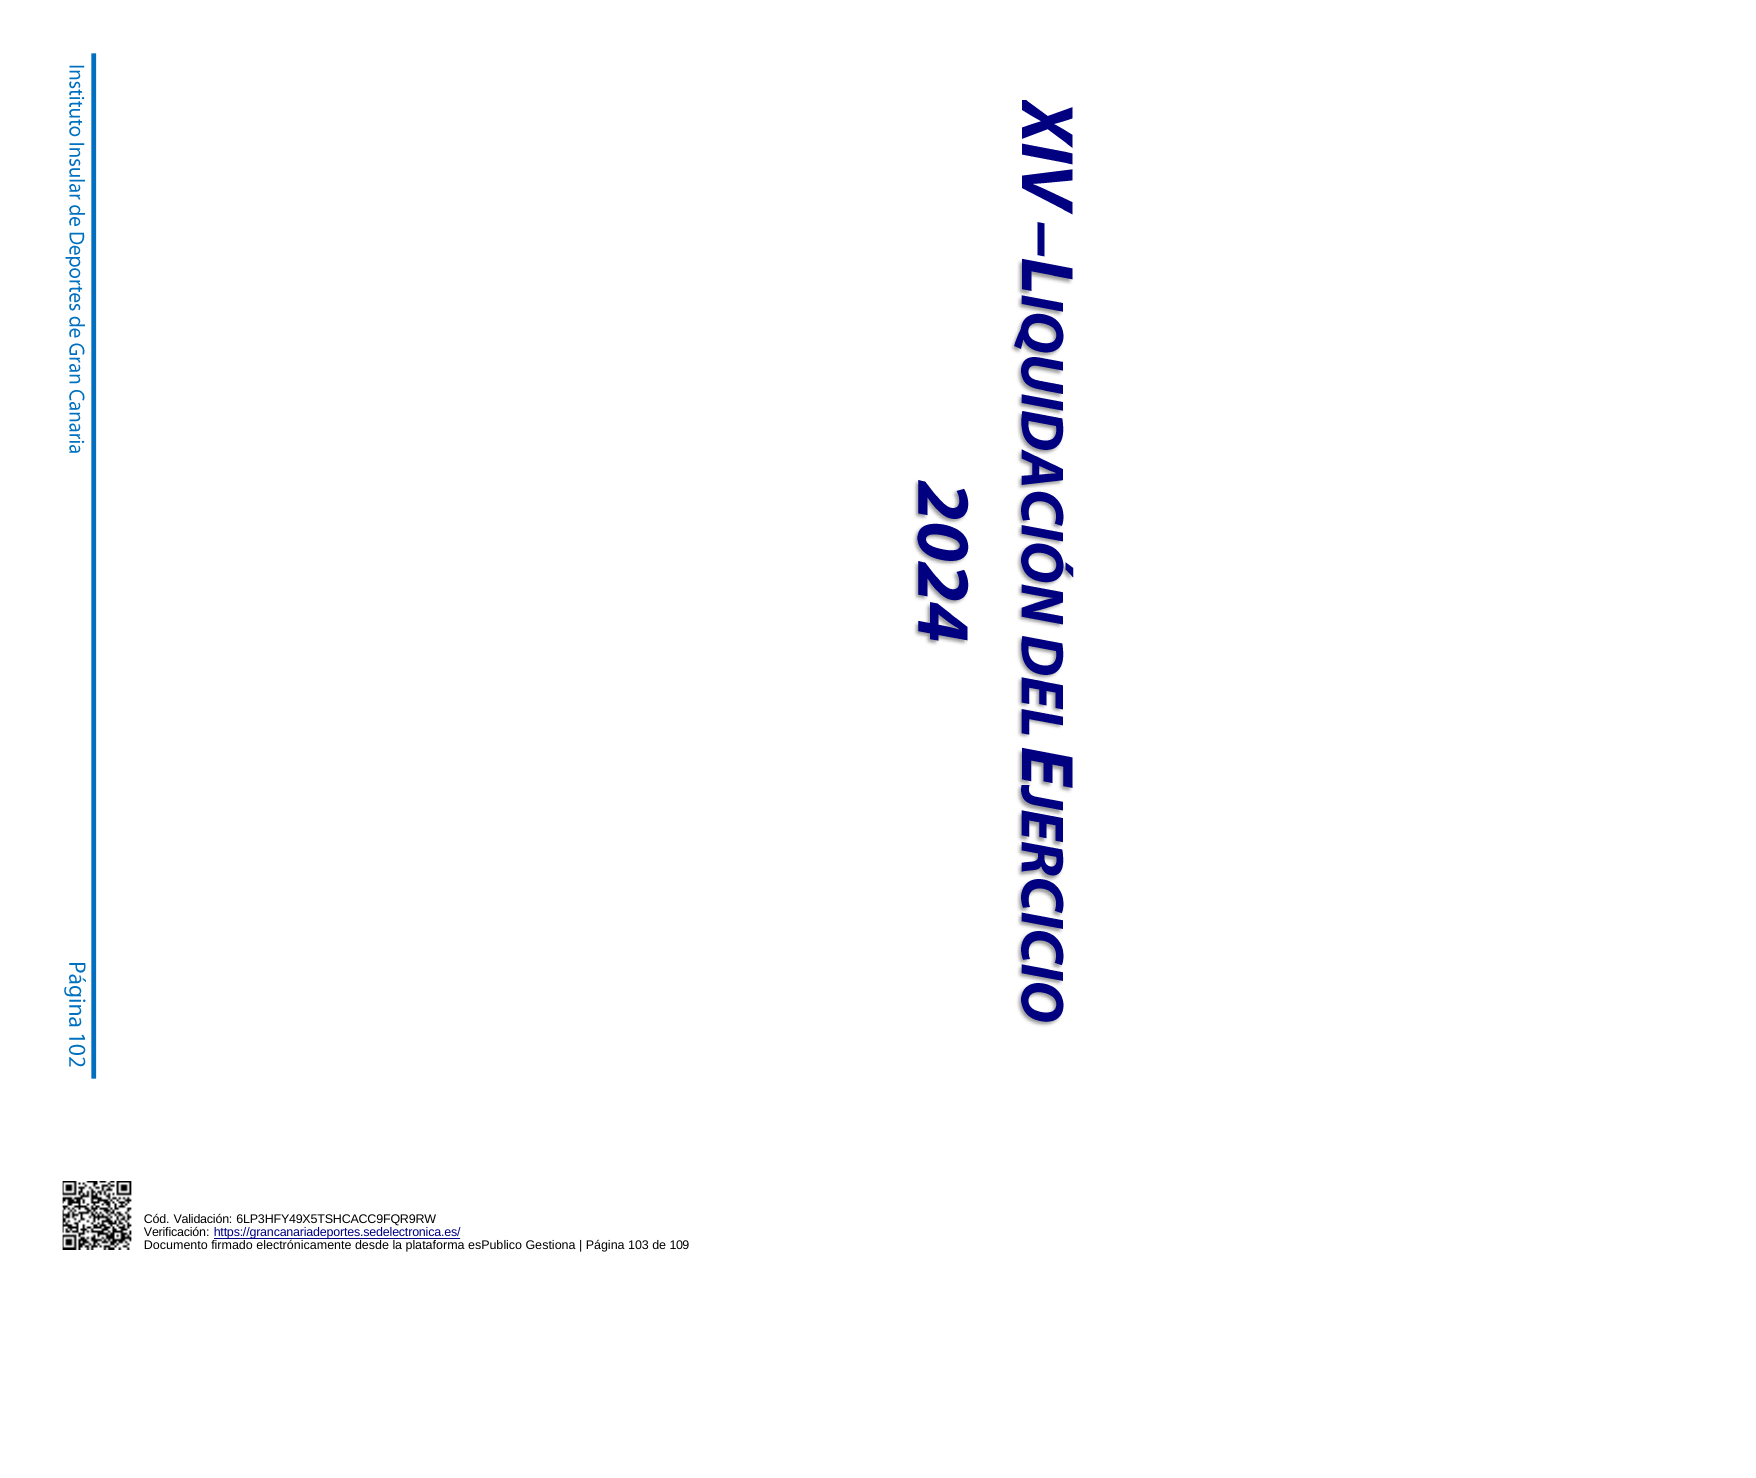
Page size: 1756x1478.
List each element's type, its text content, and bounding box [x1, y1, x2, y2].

text Cód. Validación: 6LP3HFY49X5TSHCACC9FQR9RW [144, 1213, 1548, 1227]
text Verificación: https://grancanariadeportes.sedelectronica.es/ [144, 1227, 1548, 1239]
text Documento firmado electrónicamente desde la plataforma esPublico Gestiona | Página 103 de 109 [144, 1239, 1548, 1252]
